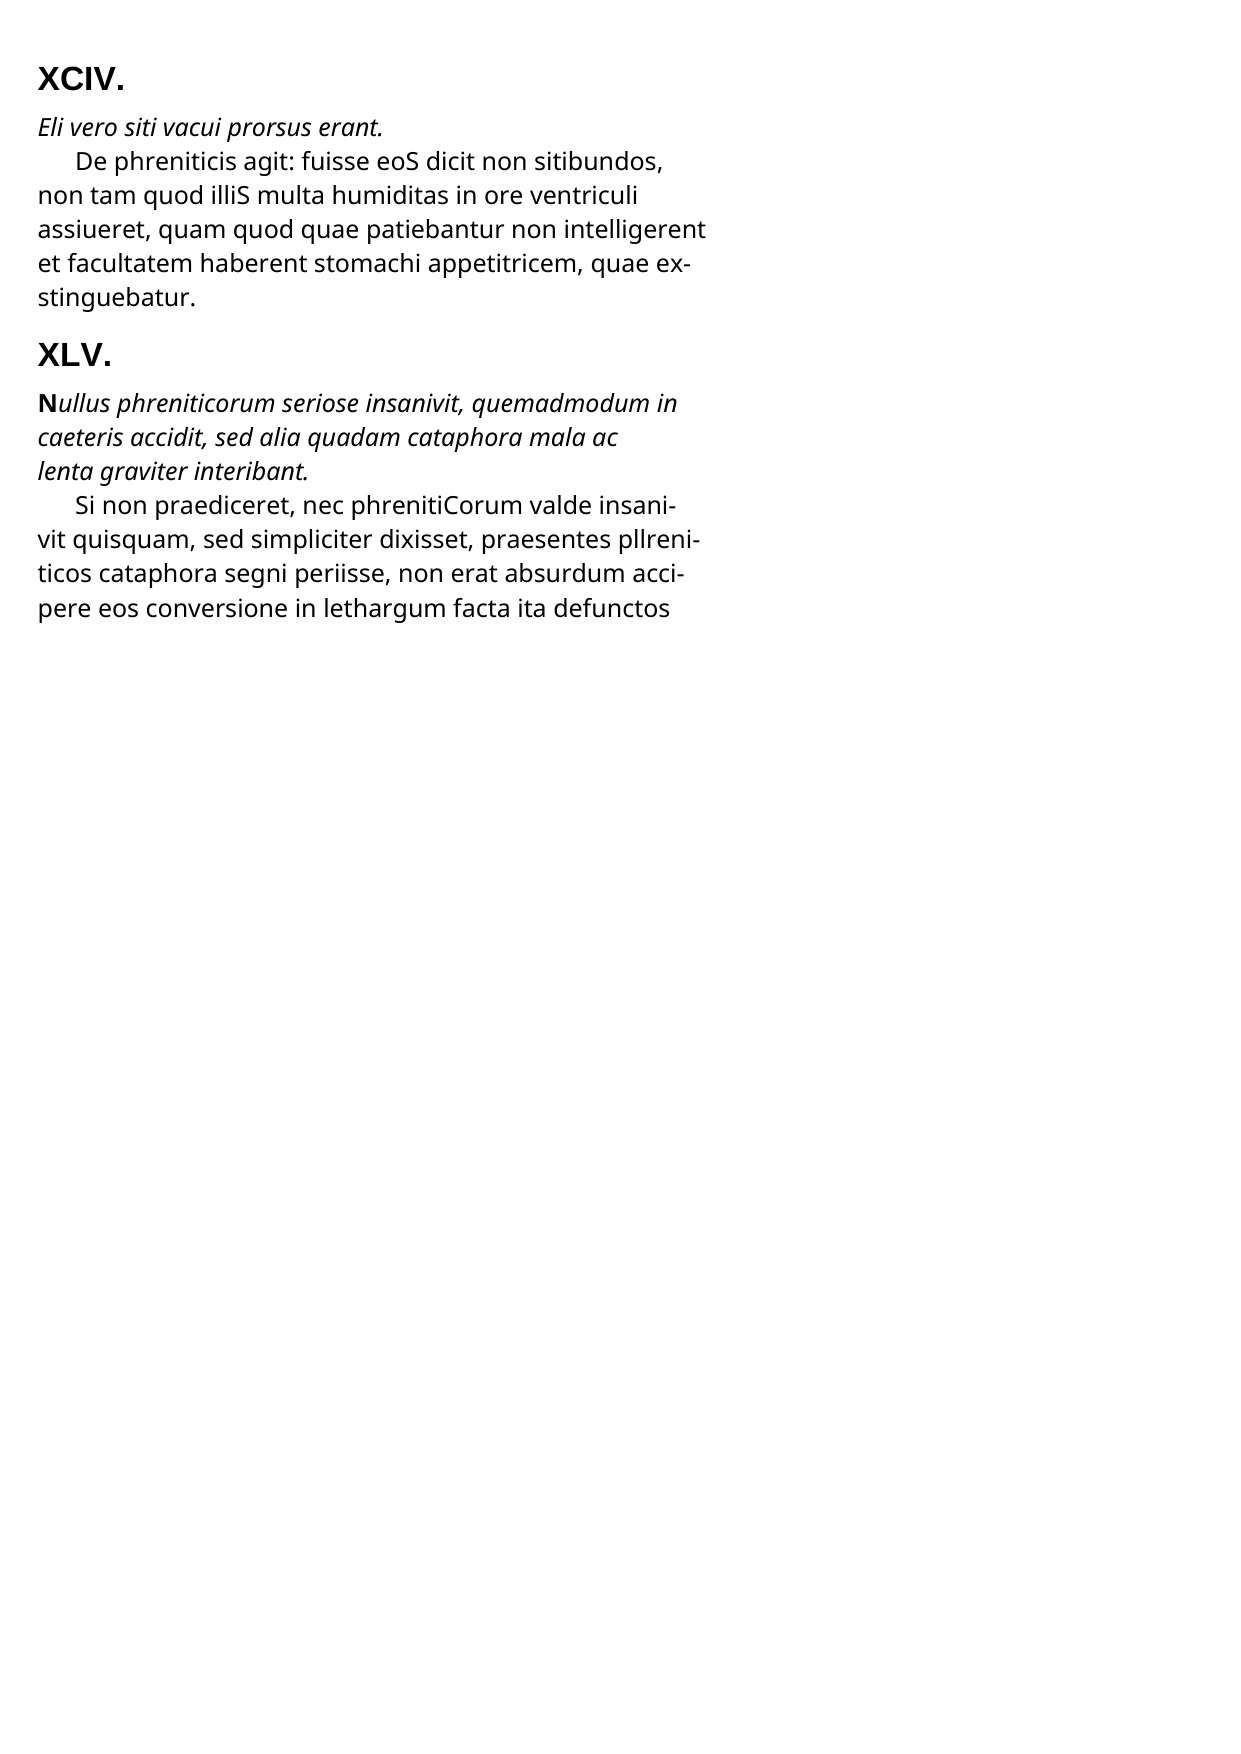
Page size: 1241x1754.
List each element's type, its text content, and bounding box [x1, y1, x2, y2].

subtitle XCIV. [37, 58, 1203, 97]
subtitle XLV. [37, 335, 1203, 373]
text De phreniticis agit: fuisse eoS dicit non sitibundos, non tam quod illiS multa humiditas in ore ventriculi assiueret, quam quod quae patiebantur non intelligerent et facultatem haberent stomachi appetitricem, quae ex- stinguebatur. [37, 143, 1203, 314]
text Si non praediceret, nec phrenitiCorum valde insani- vit quisquam, sed simpliciter dixisset, praesentes pllreni- ticos cataphora segni periisse, non erat absurdum acci- pere eos conversione in lethargum facta ita defunctos [37, 488, 1203, 624]
text Nullus phreniticorum seriose insanivit, quemadmodum in caeteris accidit, sed alia quadam cataphora mala ac lenta graviter interibant. [37, 386, 1203, 488]
text Eli vero siti vacui prorsus erant. [37, 109, 1203, 143]
